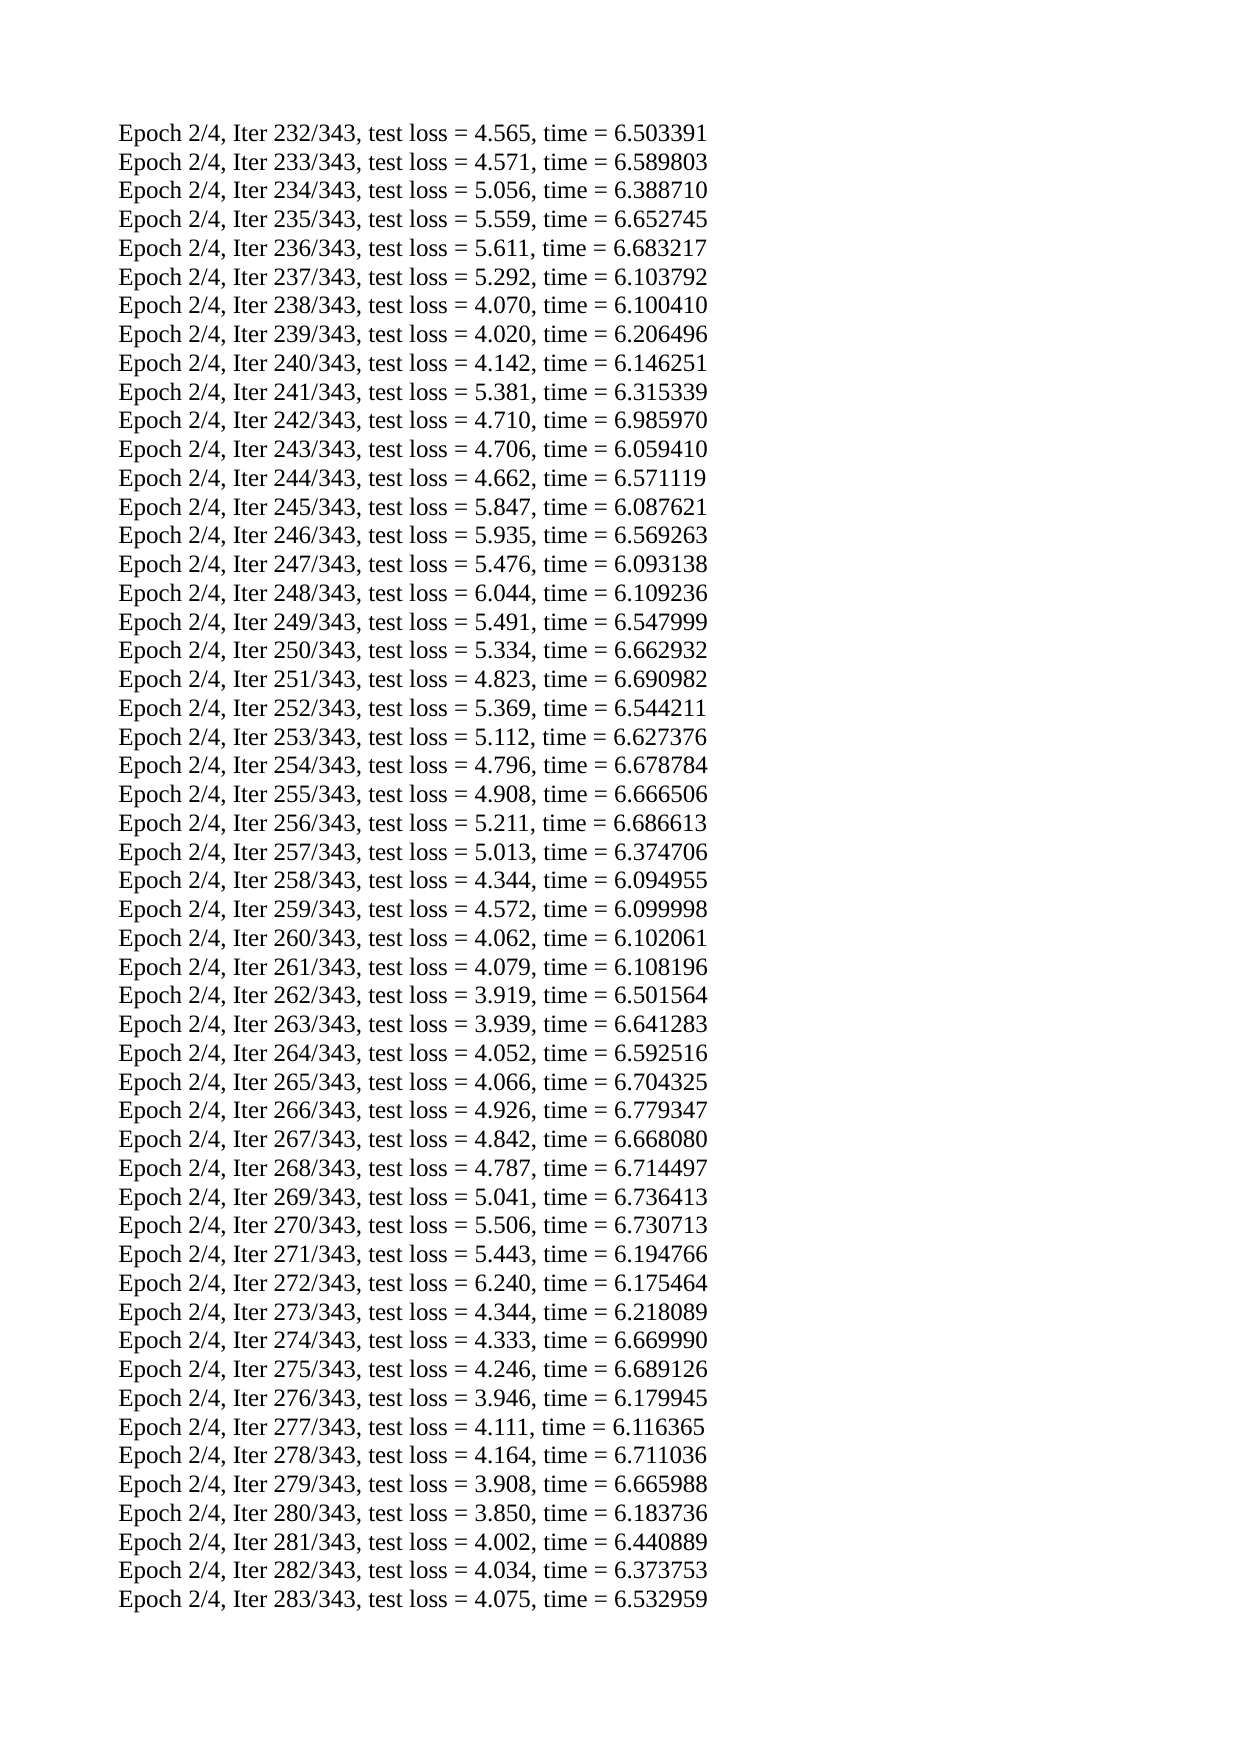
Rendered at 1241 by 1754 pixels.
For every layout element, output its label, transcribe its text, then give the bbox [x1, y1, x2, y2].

text Epoch 2/4, Iter 254/343, test loss = 4.796, time = 6.678784 [118, 751, 1122, 779]
text Epoch 2/4, Iter 279/343, test loss = 3.908, time = 6.665988 [118, 1469, 1122, 1498]
text Epoch 2/4, Iter 234/343, test loss = 5.056, time = 6.388710 [118, 176, 1122, 204]
text Epoch 2/4, Iter 262/343, test loss = 3.919, time = 6.501564 [118, 981, 1122, 1009]
text Epoch 2/4, Iter 232/343, test loss = 4.565, time = 6.503391 [118, 118, 1122, 147]
text Epoch 2/4, Iter 267/343, test loss = 4.842, time = 6.668080 [118, 1124, 1122, 1153]
text Epoch 2/4, Iter 282/343, test loss = 4.034, time = 6.373753 [118, 1556, 1122, 1584]
text Epoch 2/4, Iter 243/343, test loss = 4.706, time = 6.059410 [118, 434, 1122, 463]
text Epoch 2/4, Iter 273/343, test loss = 4.344, time = 6.218089 [118, 1297, 1122, 1326]
text Epoch 2/4, Iter 272/343, test loss = 6.240, time = 6.175464 [118, 1268, 1122, 1297]
text Epoch 2/4, Iter 237/343, test loss = 5.292, time = 6.103792 [118, 262, 1122, 291]
text Epoch 2/4, Iter 233/343, test loss = 4.571, time = 6.589803 [118, 147, 1122, 176]
text Epoch 2/4, Iter 244/343, test loss = 4.662, time = 6.571119 [118, 463, 1122, 492]
text Epoch 2/4, Iter 240/343, test loss = 4.142, time = 6.146251 [118, 348, 1122, 377]
text Epoch 2/4, Iter 239/343, test loss = 4.020, time = 6.206496 [118, 319, 1122, 348]
text Epoch 2/4, Iter 263/343, test loss = 3.939, time = 6.641283 [118, 1009, 1122, 1038]
text Epoch 2/4, Iter 246/343, test loss = 5.935, time = 6.569263 [118, 521, 1122, 549]
text Epoch 2/4, Iter 281/343, test loss = 4.002, time = 6.440889 [118, 1527, 1122, 1556]
text Epoch 2/4, Iter 250/343, test loss = 5.334, time = 6.662932 [118, 636, 1122, 664]
text Epoch 2/4, Iter 248/343, test loss = 6.044, time = 6.109236 [118, 578, 1122, 607]
text Epoch 2/4, Iter 277/343, test loss = 4.111, time = 6.116365 [118, 1412, 1122, 1441]
text Epoch 2/4, Iter 253/343, test loss = 5.112, time = 6.627376 [118, 722, 1122, 751]
text Epoch 2/4, Iter 235/343, test loss = 5.559, time = 6.652745 [118, 204, 1122, 233]
text Epoch 2/4, Iter 256/343, test loss = 5.211, time = 6.686613 [118, 808, 1122, 837]
text Epoch 2/4, Iter 268/343, test loss = 4.787, time = 6.714497 [118, 1153, 1122, 1182]
text Epoch 2/4, Iter 266/343, test loss = 4.926, time = 6.779347 [118, 1096, 1122, 1124]
text Epoch 2/4, Iter 278/343, test loss = 4.164, time = 6.711036 [118, 1441, 1122, 1469]
text Epoch 2/4, Iter 249/343, test loss = 5.491, time = 6.547999 [118, 607, 1122, 636]
text Epoch 2/4, Iter 270/343, test loss = 5.506, time = 6.730713 [118, 1211, 1122, 1239]
text Epoch 2/4, Iter 269/343, test loss = 5.041, time = 6.736413 [118, 1182, 1122, 1211]
text Epoch 2/4, Iter 247/343, test loss = 5.476, time = 6.093138 [118, 549, 1122, 578]
text Epoch 2/4, Iter 283/343, test loss = 4.075, time = 6.532959 [118, 1584, 1122, 1613]
text Epoch 2/4, Iter 274/343, test loss = 4.333, time = 6.669990 [118, 1326, 1122, 1354]
text Epoch 2/4, Iter 258/343, test loss = 4.344, time = 6.094955 [118, 866, 1122, 894]
text Epoch 2/4, Iter 245/343, test loss = 5.847, time = 6.087621 [118, 492, 1122, 521]
text Epoch 2/4, Iter 236/343, test loss = 5.611, time = 6.683217 [118, 233, 1122, 262]
text Epoch 2/4, Iter 260/343, test loss = 4.062, time = 6.102061 [118, 923, 1122, 952]
text Epoch 2/4, Iter 255/343, test loss = 4.908, time = 6.666506 [118, 779, 1122, 808]
text Epoch 2/4, Iter 259/343, test loss = 4.572, time = 6.099998 [118, 894, 1122, 923]
text Epoch 2/4, Iter 265/343, test loss = 4.066, time = 6.704325 [118, 1067, 1122, 1096]
text Epoch 2/4, Iter 241/343, test loss = 5.381, time = 6.315339 [118, 377, 1122, 406]
text Epoch 2/4, Iter 275/343, test loss = 4.246, time = 6.689126 [118, 1354, 1122, 1383]
text Epoch 2/4, Iter 261/343, test loss = 4.079, time = 6.108196 [118, 952, 1122, 981]
text Epoch 2/4, Iter 264/343, test loss = 4.052, time = 6.592516 [118, 1038, 1122, 1067]
text Epoch 2/4, Iter 276/343, test loss = 3.946, time = 6.179945 [118, 1383, 1122, 1412]
text Epoch 2/4, Iter 252/343, test loss = 5.369, time = 6.544211 [118, 693, 1122, 722]
text Epoch 2/4, Iter 242/343, test loss = 4.710, time = 6.985970 [118, 406, 1122, 434]
text Epoch 2/4, Iter 238/343, test loss = 4.070, time = 6.100410 [118, 291, 1122, 319]
text Epoch 2/4, Iter 280/343, test loss = 3.850, time = 6.183736 [118, 1498, 1122, 1527]
text Epoch 2/4, Iter 271/343, test loss = 5.443, time = 6.194766 [118, 1239, 1122, 1268]
text Epoch 2/4, Iter 251/343, test loss = 4.823, time = 6.690982 [118, 664, 1122, 693]
text Epoch 2/4, Iter 257/343, test loss = 5.013, time = 6.374706 [118, 837, 1122, 866]
